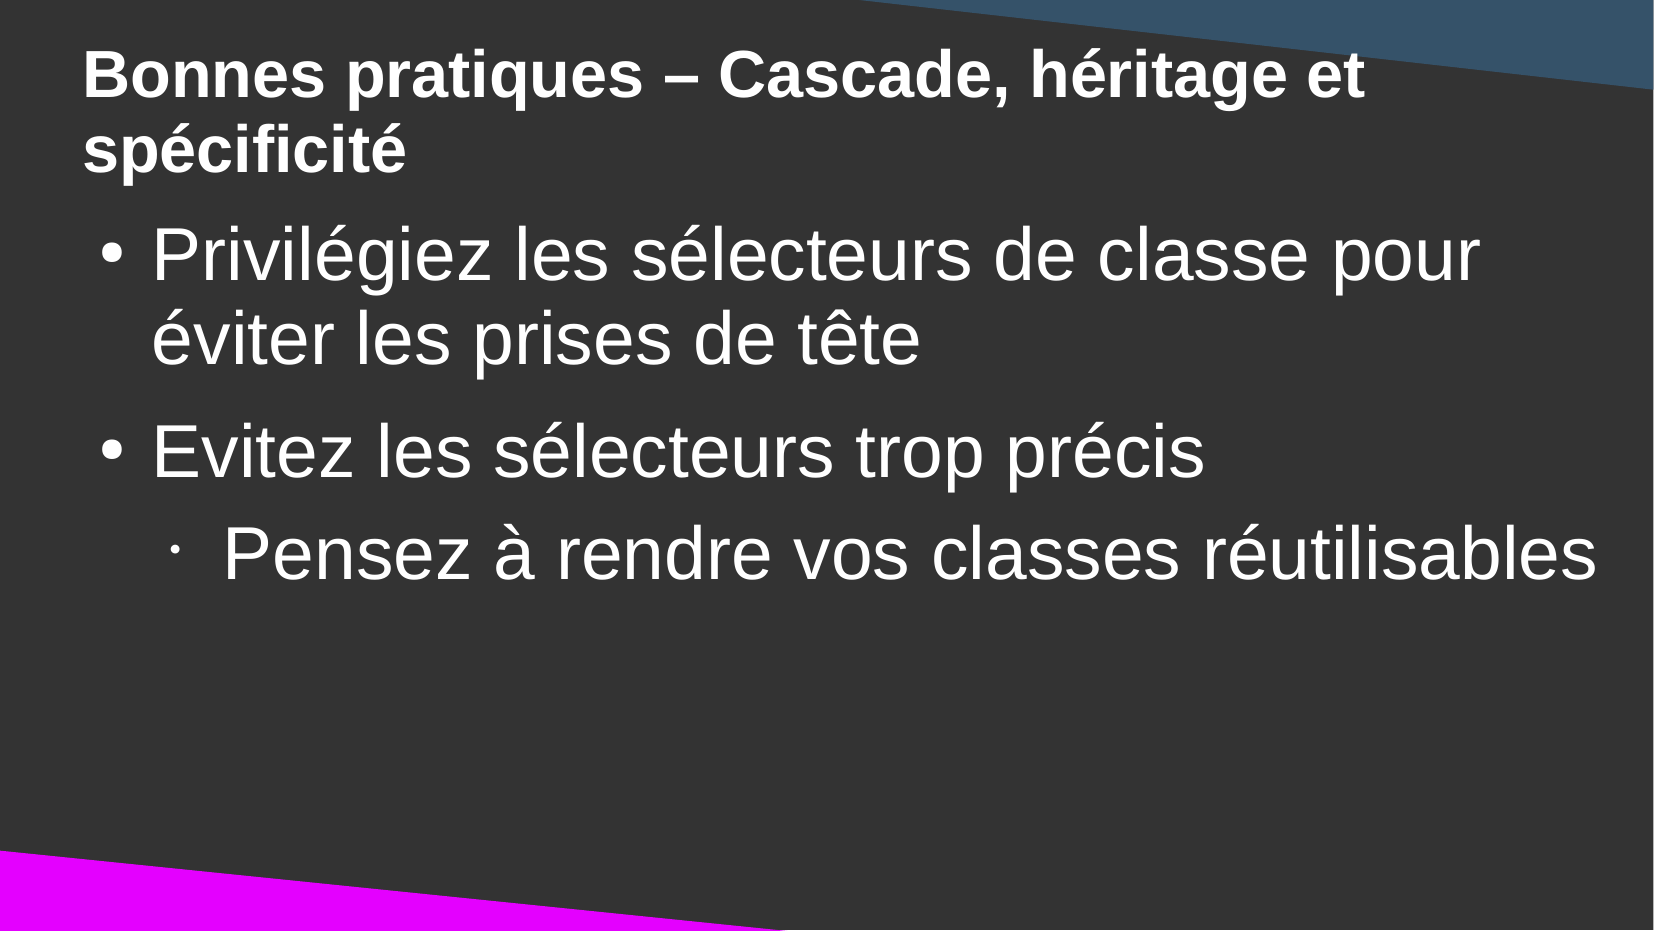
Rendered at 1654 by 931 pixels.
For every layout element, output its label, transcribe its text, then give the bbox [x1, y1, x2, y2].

text_box [859, 0, 1654, 90]
list Privilégiez les sélecteurs de classe pour éviter les prises de tête Evitez les sélecteurs trop précis Pensez à rendre vos classes réutilisables [80, 212, 1605, 866]
text_box [0, 850, 788, 931]
title Bonnes pratiques – Cascade, héritage et spécificité [82, 37, 1571, 187]
